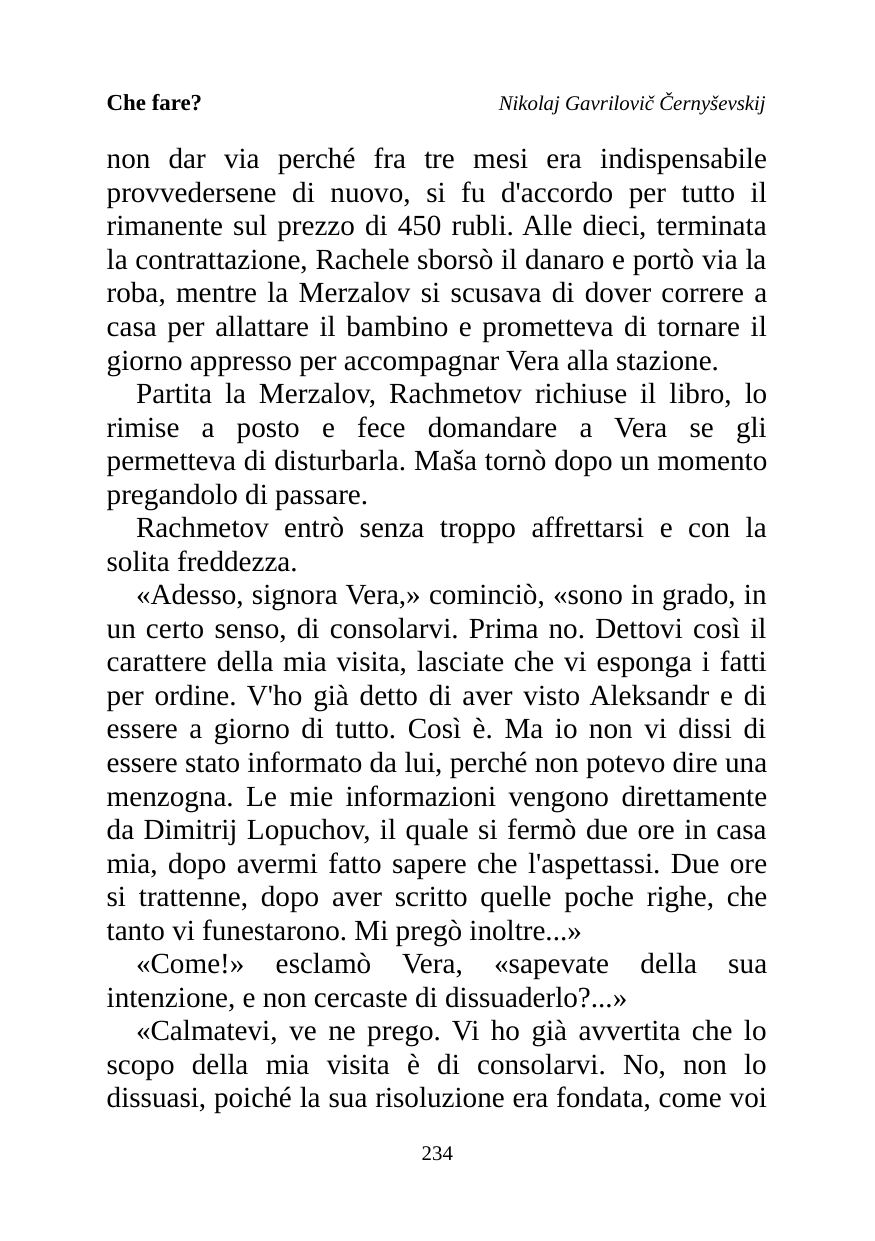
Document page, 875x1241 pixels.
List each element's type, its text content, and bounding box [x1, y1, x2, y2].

text «Calmatevi, ve ne prego. Vi ho già avvertita che lo scopo della mia visita è di consolarvi. No, non lo dissuasi, poiché la sua risoluzione era fondata, come voi [106, 1013, 768, 1114]
text Rachmetov entrò senza troppo affrettarsi e con la solita freddezza. [106, 510, 768, 577]
text «Adesso, signora Vera,» cominciò, «sono in grado, in un certo senso, di consolarvi. Prima no. Dettovi così il carattere della mia visita, lasciate che vi esponga i fatti per ordine. V'ho già detto di aver visto Aleksandr e di essere a giorno di tutto. Così è. Ma io non vi dissi di essere stato informato da lui, perché non potevo dire una menzogna. Le mie informazioni vengono direttamente da Dimitrij Lopuchov, il quale si fermò due ore in casa mia, dopo avermi fatto sapere che l'aspettassi. Due ore si trattenne, dopo aver scritto quelle poche righe, che tanto vi funestarono. Mi pregò inoltre...» [106, 577, 768, 946]
text non dar via perché fra tre mesi era indispensabile provvedersene di nuovo, si fu d'accordo per tutto il rimanente sul prezzo di 450 rubli. Alle dieci, terminata la contrattazione, Rachele sborsò il danaro e portò via la roba, mentre la Merzalov si scusava di dover correre a casa per allattare il bambino e prometteva di tornare il giorno appresso per accompagnar Vera alla stazione. [106, 141, 768, 376]
text «Come!» esclamò Vera, «sapevate della sua intenzione, e non cercaste di dissuaderlo?...» [106, 946, 768, 1013]
text Partita la Merzalov, Rachmetov richiuse il libro, lo rimise a posto e fece domandare a Vera se gli permetteva di disturbarla. Maša tornò dopo un momento pregandolo di passare. [106, 376, 768, 510]
